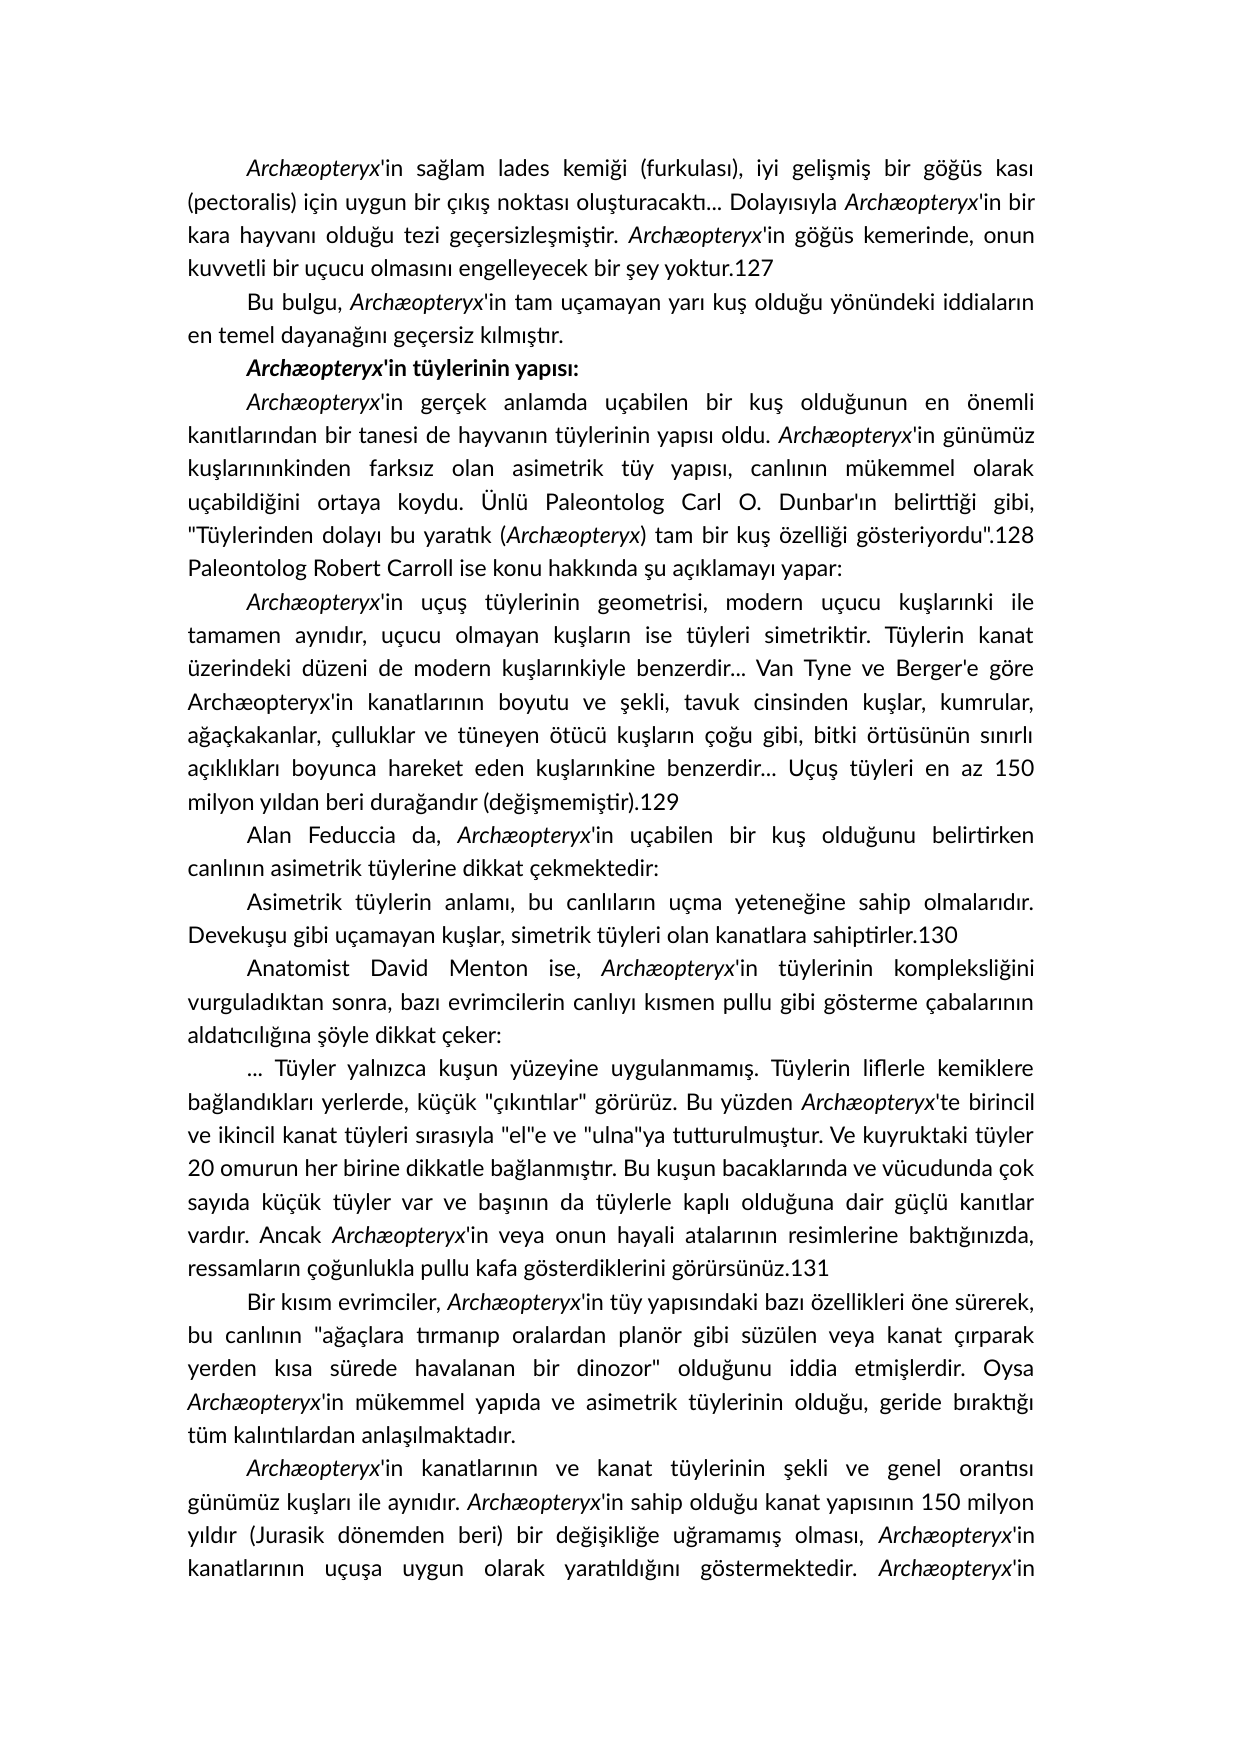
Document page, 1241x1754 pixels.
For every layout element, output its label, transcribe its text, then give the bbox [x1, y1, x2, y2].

text Bir kısım evrimciler, Archæopteryx'in tüy yapısındaki bazı özellikleri öne sürerek, bu canlının "ağaçlara tırmanıp oralardan planör gibi süzülen veya kanat çırparak yerden kısa sürede havalanan bir dinozor" olduğunu iddia etmişlerdir. Oysa Archæopteryx'in mükemmel yapıda ve asimetrik tüylerinin olduğu, geride bıraktığı tüm kalıntılardan anlaşılmaktadır. [187, 1283, 1035, 1450]
text Alan Feduccia da, Archæopteryx'in uçabilen bir kuş olduğunu belirtirken canlının asimetrik tüylerine dikkat çekmektedir: [187, 817, 1035, 883]
text Archæopteryx'in kanatlarının ve kanat tüylerinin şekli ve genel orantısı günümüz kuşları ile aynıdır. Archæopteryx'in sahip olduğu kanat yapısının 150 milyon yıldır (Jurasik dönemden beri) bir değişikliğe uğramamış olması, Archæopteryx'in kanatlarının uçuşa uygun olarak yaratıldığını göstermektedir. Archæopteryx'in [187, 1450, 1035, 1583]
text Archæopteryx'in sağlam lades kemiği (furkulası), iyi gelişmiş bir göğüs kası (pectoralis) için uygun bir çıkış noktası oluşturacaktı... Dolayısıyla Archæopteryx'in bir kara hayvanı olduğu tezi geçersizleşmiştir. Archæopteryx'in göğüs kemerinde, onun kuvvetli bir uçucu olmasını engelleyecek bir şey yoktur.127 [187, 150, 1035, 283]
text Anatomist David Menton ise, Archæopteryx'in tüylerinin kompleksliğini vurguladıktan sonra, bazı evrimcilerin canlıyı kısmen pullu gibi gösterme çabalarının aldatıcılığına şöyle dikkat çeker: [187, 950, 1035, 1050]
text Archæopteryx'in tüylerinin yapısı: [187, 350, 1035, 383]
text Bu bulgu, Archæopteryx'in tam uçamayan yarı kuş olduğu yönündeki iddiaların en temel dayanağını geçersiz kılmıştır. [187, 283, 1035, 350]
text ... Tüyler yalnızca kuşun yüzeyine uygulanmamış. Tüylerin liflerle kemiklere bağlandıkları yerlerde, küçük "çıkıntılar" görürüz. Bu yüzden Archæopteryx'te birincil ve ikincil kanat tüyleri sırasıyla "el"e ve "ulna"ya tutturulmuştur. Ve kuyruktaki tüyler 20 omurun her birine dikkatle bağlanmıştır. Bu kuşun bacaklarında ve vücudunda çok sayıda küçük tüyler var ve başının da tüylerle kaplı olduğuna dair güçlü kanıtlar vardır. Ancak Archæopteryx'in veya onun hayali atalarının resimlerine baktığınızda, ressamların çoğunlukla pullu kafa gösterdiklerini görürsünüz.131 [187, 1050, 1035, 1283]
text Archæopteryx'in gerçek anlamda uçabilen bir kuş olduğunun en önemli kanıtlarından bir tanesi de hayvanın tüylerinin yapısı oldu. Archæopteryx'in günümüz kuşlarınınkinden farksız olan asimetrik tüy yapısı, canlının mükemmel olarak uçabildiğini ortaya koydu. Ünlü Paleontolog Carl O. Dunbar'ın belirttiği gibi, "Tüylerinden dolayı bu yaratık (Archæopteryx) tam bir kuş özelliği gösteriyordu".128 Paleontolog Robert Carroll ise konu hakkında şu açıklamayı yapar: [187, 383, 1035, 583]
text Archæopteryx'in uçuş tüylerinin geometrisi, modern uçucu kuşlarınki ile tamamen aynıdır, uçucu olmayan kuşların ise tüyleri simetriktir. Tüylerin kanat üzerindeki düzeni de modern kuşlarınkiyle benzerdir... Van Tyne ve Berger'e göre Archæopteryx'in kanatlarının boyutu ve şekli, tavuk cinsinden kuşlar, kumrular, ağaçkakanlar, çulluklar ve tüneyen ötücü kuşların çoğu gibi, bitki örtüsünün sınırlı açıklıkları boyunca hareket eden kuşlarınkine benzerdir... Uçuş tüyleri en az 150 milyon yıldan beri durağandır (değişmemiştir).129 [187, 583, 1035, 817]
text Asimetrik tüylerin anlamı, bu canlıların uçma yeteneğine sahip olmalarıdır. Devekuşu gibi uçamayan kuşlar, simetrik tüyleri olan kanatlara sahiptirler.130 [187, 883, 1035, 950]
